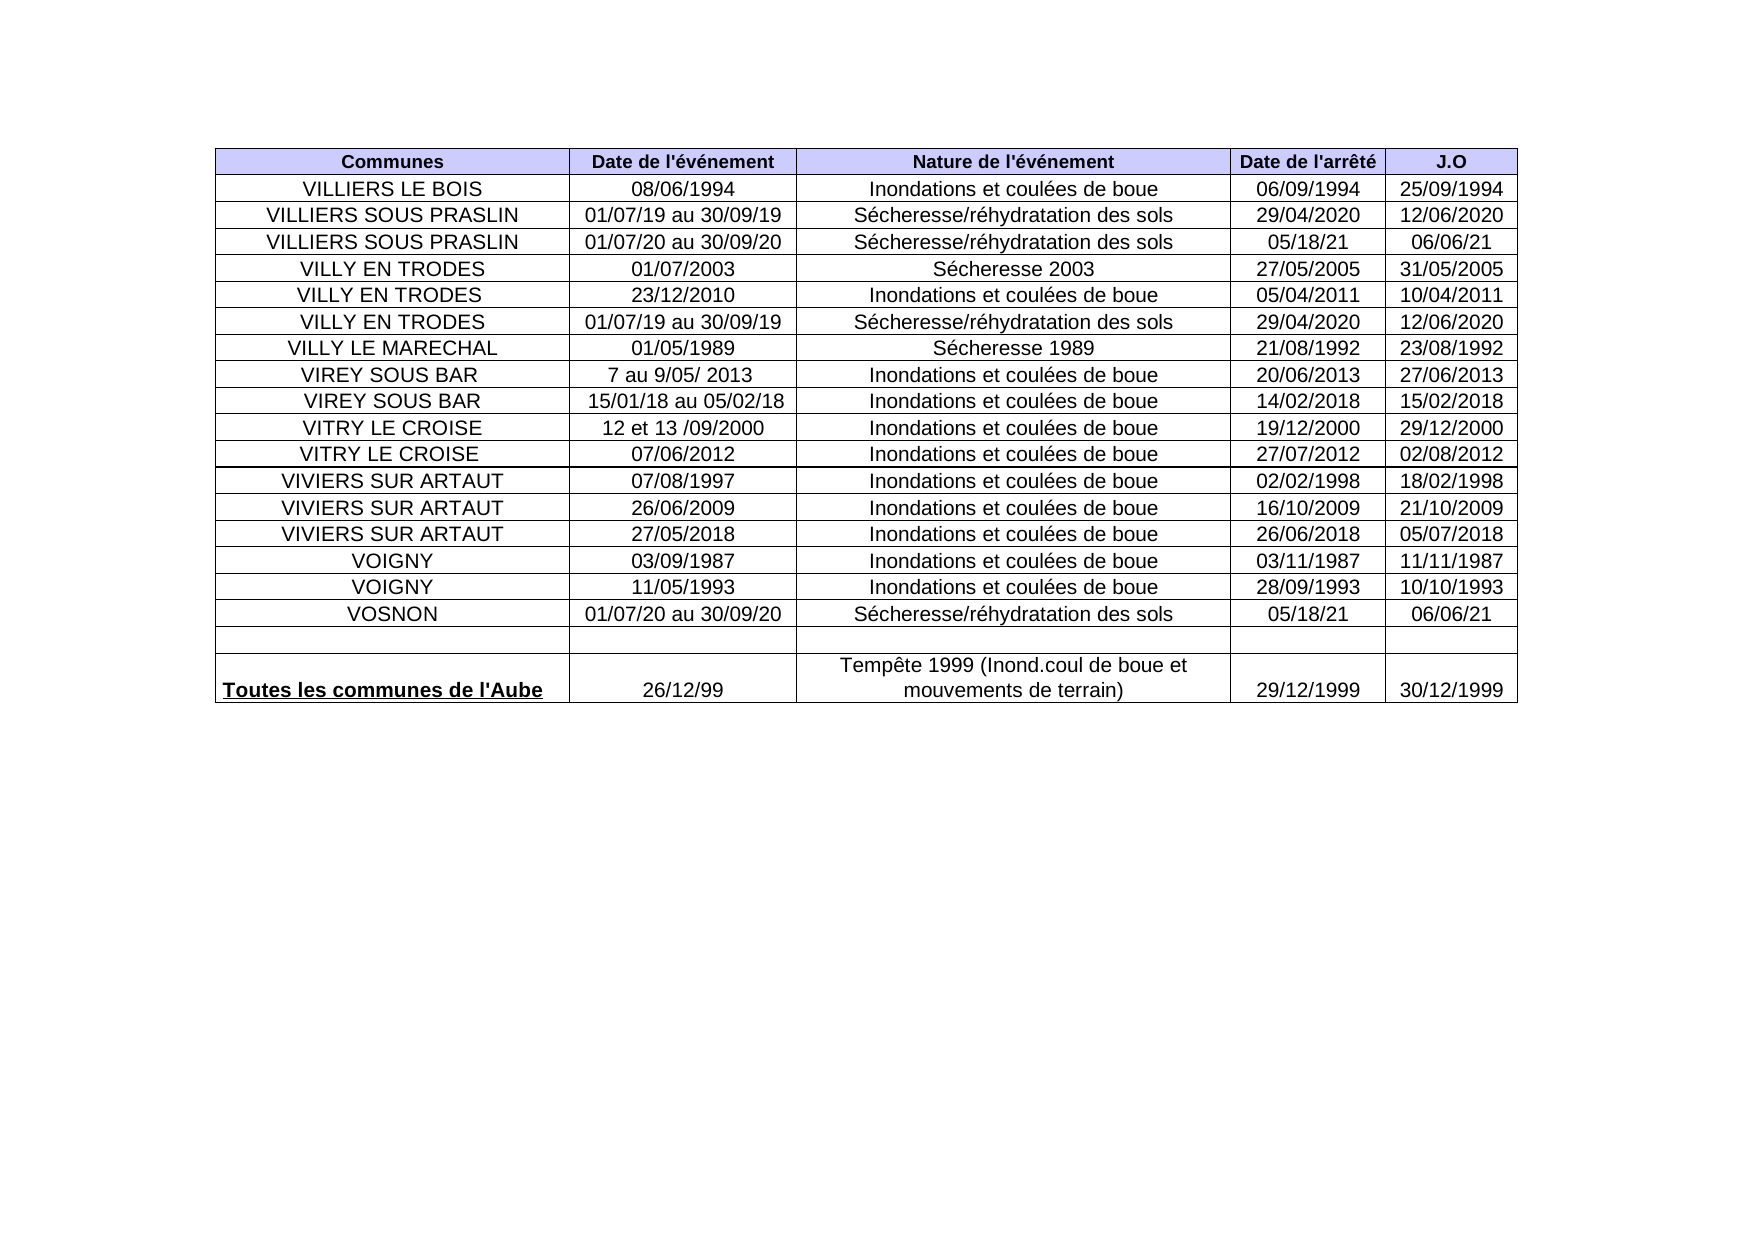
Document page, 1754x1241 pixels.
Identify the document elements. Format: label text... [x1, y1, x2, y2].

table_cell 21/10/2009 [1386, 494, 1517, 519]
table_header Date de l'événement [570, 149, 796, 174]
table_header J.O [1386, 149, 1517, 174]
table_cell 07/08/1997 [570, 468, 796, 493]
table_cell VIVIERS SUR ARTAUT [216, 494, 569, 519]
table_cell Sécheresse/réhydratation des sols [797, 202, 1230, 227]
table_cell Inondations et coulées de boue [797, 574, 1230, 599]
table_header Nature de l'événement [797, 149, 1230, 174]
table_cell VILLY LE MARECHAL [216, 335, 569, 360]
table_cell 01/07/20 au 30/09/20 [570, 600, 796, 626]
table_cell 02/02/1998 [1231, 468, 1385, 493]
table_cell 26/06/2018 [1231, 521, 1385, 546]
table_cell 03/11/1987 [1231, 547, 1385, 573]
table_cell VIREY SOUS BAR [216, 361, 569, 387]
table_cell 31/05/2005 [1386, 255, 1517, 281]
table_cell 01/07/20 au 30/09/20 [570, 229, 796, 254]
table_cell 29/04/2020 [1231, 308, 1385, 334]
table_cell [1386, 627, 1517, 652]
table_cell Sécheresse/réhydratation des sols [797, 229, 1230, 254]
table_cell VOIGNY [216, 547, 569, 573]
table_cell Sécheresse/réhydratation des sols [797, 308, 1230, 334]
table_cell 27/05/2005 [1231, 255, 1385, 281]
table_cell 26/12/99 [570, 654, 796, 702]
table_cell VITRY LE CROISE [216, 414, 569, 440]
table_cell 12/06/2020 [1386, 202, 1517, 227]
table_cell 05/07/2018 [1386, 521, 1517, 546]
table_cell 11/11/1987 [1386, 547, 1517, 573]
table_cell [570, 627, 796, 652]
table_cell Tempête 1999 (Inond.coul de boue et mouvements de terrain) [797, 654, 1230, 702]
table_cell 29/12/2000 [1386, 414, 1517, 440]
table_cell VOSNON [216, 600, 569, 626]
table_cell VIVIERS SUR ARTAUT [216, 521, 569, 546]
table_cell 14/02/2018 [1231, 388, 1385, 413]
table_cell Sécheresse/réhydratation des sols [797, 600, 1230, 626]
table_cell 30/12/1999 [1386, 654, 1517, 702]
table_cell [216, 627, 569, 652]
table_cell 7 au 9/05/ 2013 [570, 361, 796, 387]
table_cell VILLY EN TRODES [216, 255, 569, 281]
table_cell 01/05/1989 [570, 335, 796, 360]
table_cell Inondations et coulées de boue [797, 175, 1230, 201]
table_cell 06/06/21 [1386, 229, 1517, 254]
table_cell 18/05/21 [1231, 600, 1385, 626]
table_cell 23/12/2010 [570, 282, 796, 307]
table_cell 18/05/21 [1231, 229, 1385, 254]
table_cell Inondations et coulées de boue [797, 361, 1230, 387]
table_cell Inondations et coulées de boue [797, 547, 1230, 573]
table_cell 27/06/2013 [1386, 361, 1517, 387]
table_cell 06/06/21 [1386, 600, 1517, 626]
table_header Communes [216, 149, 569, 174]
table_cell 27/05/2018 [570, 521, 796, 546]
table_cell 02/08/2012 [1386, 441, 1517, 466]
table_cell VILLY EN TRODES [216, 282, 569, 307]
table_cell 21/08/1992 [1231, 335, 1385, 360]
table_cell VILLIERS LE BOIS [216, 175, 569, 201]
table_header Date de l'arrêté [1231, 149, 1385, 174]
table_cell VIVIERS SUR ARTAUT [216, 468, 569, 493]
table_cell 01/07/19 au 30/09/19 [570, 202, 796, 227]
table_cell VOIGNY [216, 574, 569, 599]
table_cell Inondations et coulées de boue [797, 494, 1230, 519]
table_cell 10/04/2011 [1386, 282, 1517, 307]
table_cell 26/06/2009 [570, 494, 796, 519]
table_cell 07/06/2012 [570, 441, 796, 466]
table_cell VIREY SOUS BAR [216, 388, 569, 413]
table_cell 16/10/2009 [1231, 494, 1385, 519]
table_cell Inondations et coulées de boue [797, 414, 1230, 440]
table_cell 15/01/18 au 05/02/18 [570, 388, 796, 413]
table_cell 12/06/2020 [1386, 308, 1517, 334]
table_cell 03/09/1987 [570, 547, 796, 573]
table_cell VITRY LE CROISE [216, 441, 569, 466]
table_cell Inondations et coulées de boue [797, 388, 1230, 413]
table_cell 15/02/2018 [1386, 388, 1517, 413]
table_cell 19/12/2000 [1231, 414, 1385, 440]
table_cell [1231, 627, 1385, 652]
table_cell 01/07/2003 [570, 255, 796, 281]
table_cell VILLY EN TRODES [216, 308, 569, 334]
table_cell 25/09/1994 [1386, 175, 1517, 201]
table_cell Inondations et coulées de boue [797, 468, 1230, 493]
table_cell 20/06/2013 [1231, 361, 1385, 387]
table_cell VILLIERS SOUS PRASLIN [216, 202, 569, 227]
table_cell Inondations et coulées de boue [797, 282, 1230, 307]
table_cell 28/09/1993 [1231, 574, 1385, 599]
table_cell Toutes les communes de l'Aube [216, 654, 569, 702]
table_cell Sécheresse 2003 [797, 255, 1230, 281]
table_cell 29/12/1999 [1231, 654, 1385, 702]
table_cell 11/05/1993 [570, 574, 796, 599]
table_cell 29/04/2020 [1231, 202, 1385, 227]
table_cell 23/08/1992 [1386, 335, 1517, 360]
table_cell 12 et 13 /09/2000 [570, 414, 796, 440]
table_cell 10/10/1993 [1386, 574, 1517, 599]
table_cell VILLIERS SOUS PRASLIN [216, 229, 569, 254]
table_cell Inondations et coulées de boue [797, 521, 1230, 546]
table_cell 08/06/1994 [570, 175, 796, 201]
table_cell Sécheresse 1989 [797, 335, 1230, 360]
table_cell 18/02/1998 [1386, 468, 1517, 493]
table_cell 06/09/1994 [1231, 175, 1385, 201]
table_cell 05/04/2011 [1231, 282, 1385, 307]
table_cell 27/07/2012 [1231, 441, 1385, 466]
table_cell 01/07/19 au 30/09/19 [570, 308, 796, 334]
table_cell [797, 627, 1230, 652]
table_cell Inondations et coulées de boue [797, 441, 1230, 466]
